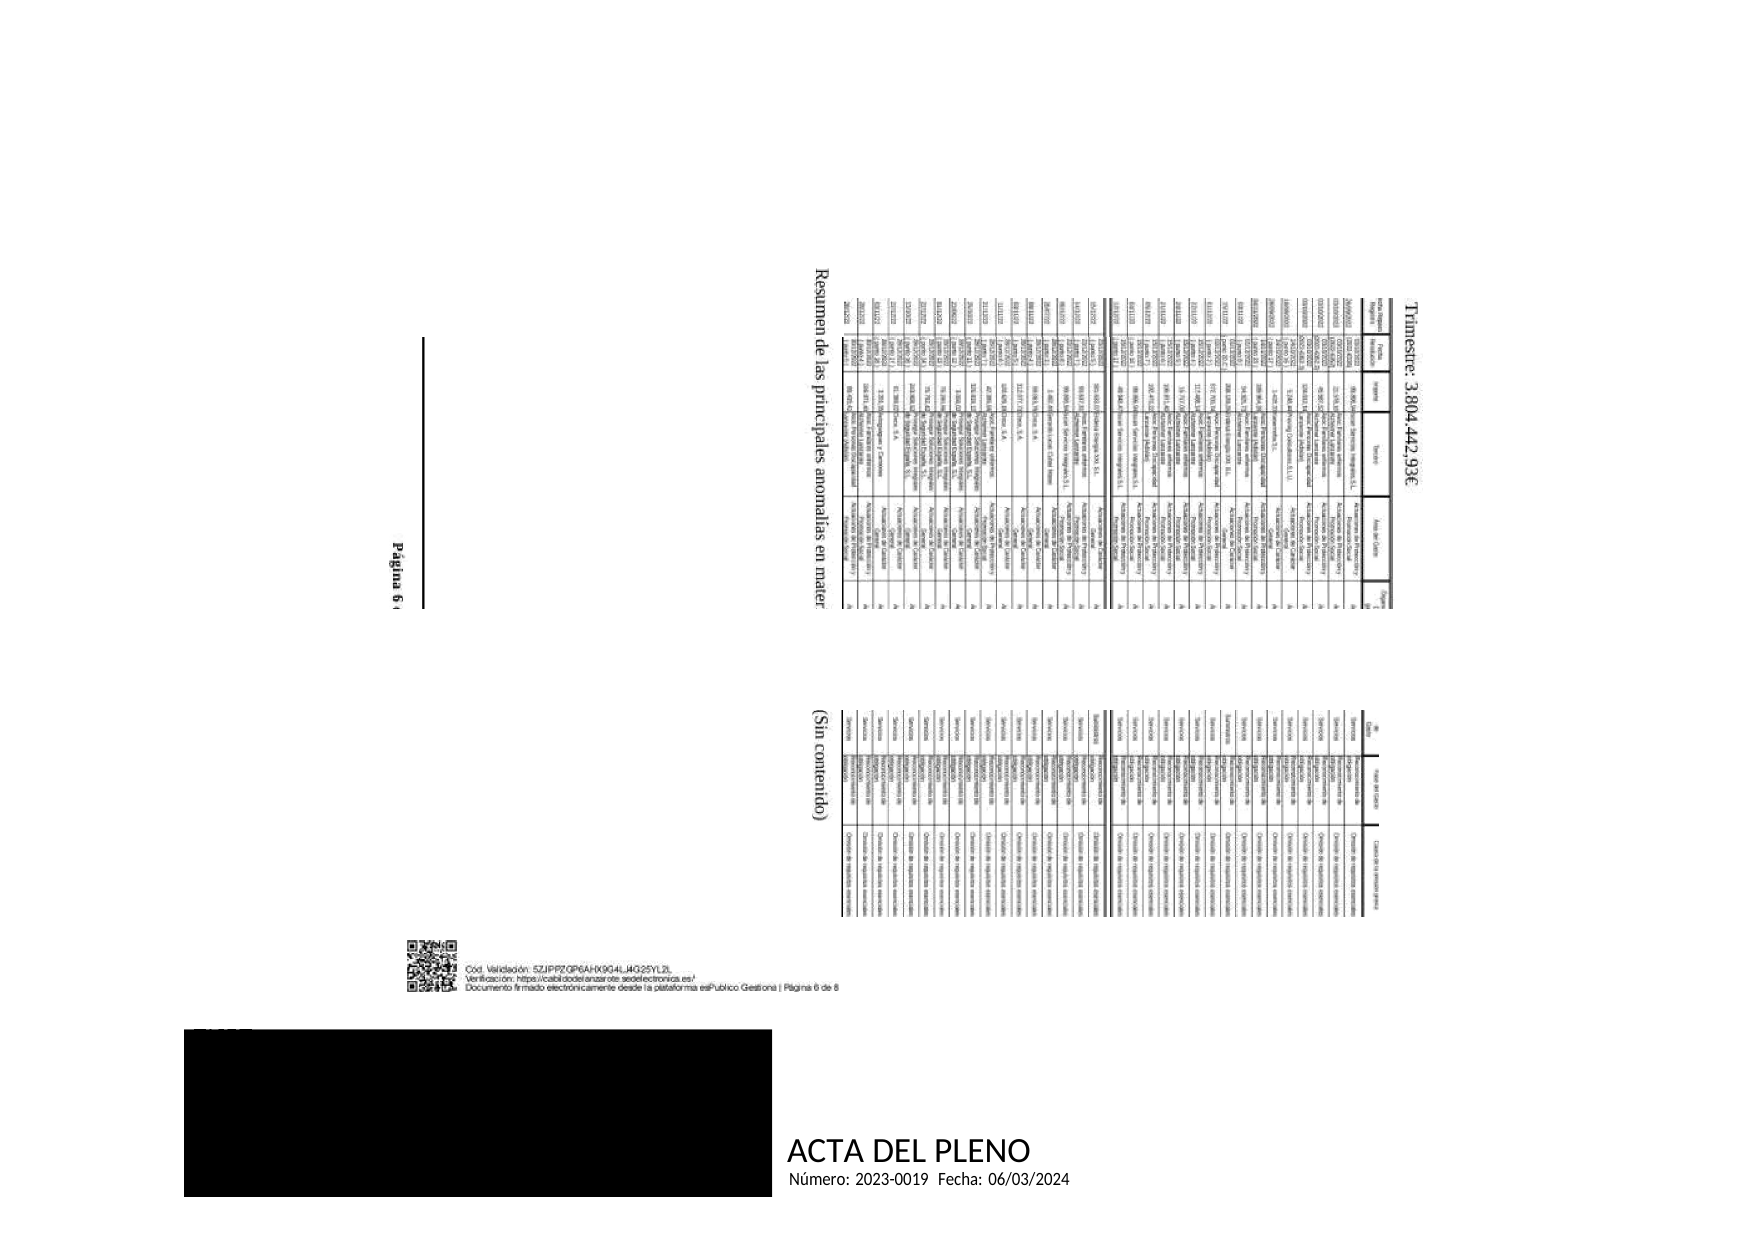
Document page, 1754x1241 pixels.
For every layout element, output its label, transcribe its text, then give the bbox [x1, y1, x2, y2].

picture [814, 268, 829, 335]
picture [812, 710, 1379, 917]
subtitle ACTA DEL PLENO [787, 1131, 1502, 1170]
text Número: 2023-0019 Fecha: 06/03/2024 [789, 1170, 1502, 1189]
picture [389, 298, 1423, 609]
picture [184, 1029, 773, 1197]
picture [407, 940, 839, 992]
